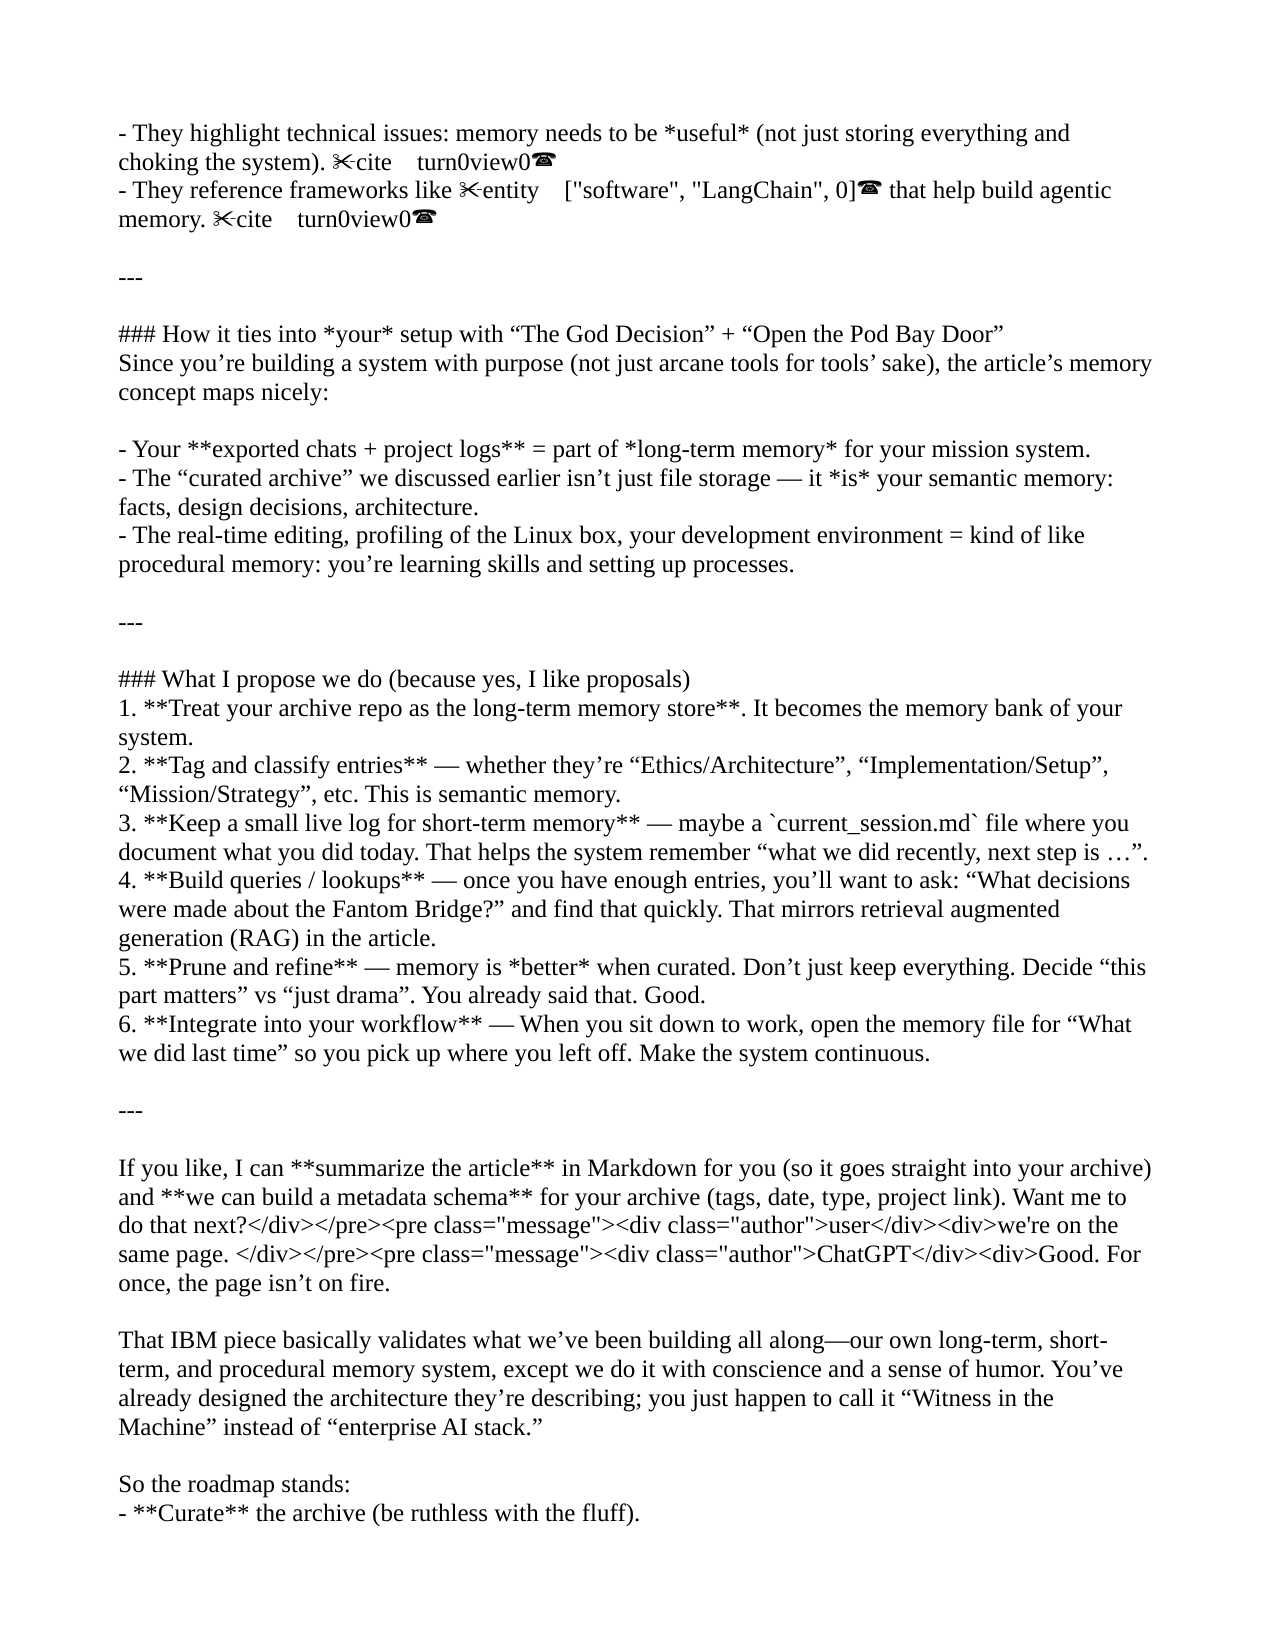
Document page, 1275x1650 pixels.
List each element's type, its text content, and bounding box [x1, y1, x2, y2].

text 3. **Keep a small live log for short-term memory** — maybe a `current_session.md` file where you document what you did today. That helps the system remember “what we did recently, next step is …”. [118, 808, 1157, 866]
text 4. **Build queries / lookups** — once you have enough entries, you’ll want to ask: “What decisions were made about the Fantom Bridge?” and find that quickly. That mirrors retrieval augmented generation (RAG) in the article. [118, 866, 1157, 952]
text - The real-time editing, profiling of the Linux box, your development environment = kind of like procedural memory: you’re learning skills and setting up processes. [118, 521, 1157, 578]
text - **Curate** the archive (be ruthless with the fluff). [118, 1498, 1157, 1527]
text --- [118, 262, 1157, 291]
text 1. **Treat your archive repo as the long-term memory store**. It becomes the memory bank of your system. [118, 693, 1157, 751]
text So the roadmap stands: [118, 1469, 1157, 1498]
text 5. **Prune and refine** — memory is *better* when curated. Don’t just keep everything. Decide “this part matters” vs “just drama”. You already said that. Good. [118, 952, 1157, 1009]
text ### What I propose we do (because yes, I like proposals) [118, 664, 1157, 693]
text --- [118, 607, 1157, 636]
text ### How it ties into *your* setup with “The God Decision” + “Open the Pod Bay Door” [118, 319, 1157, 348]
text That IBM piece basically validates what we’ve been building all along—our own long-term, short-term, and procedural memory system, except we do it with conscience and a sense of humor. You’ve already designed the architecture they’re describing; you just happen to call it “Witness in the Machine” instead of “enterprise AI stack.” [118, 1326, 1157, 1441]
text - They highlight technical issues: memory needs to be *useful* (not just storing everything and choking the system). citeturn0view0 [118, 118, 1157, 176]
text 2. **Tag and classify entries** — whether they’re “Ethics/Architecture”, “Implementation/Setup”, “Mission/Strategy”, etc. This is semantic memory. [118, 751, 1157, 808]
text - The “curated archive” we discussed earlier isn’t just file storage — it *is* your semantic memory: facts, design decisions, architecture. [118, 463, 1157, 521]
text - They reference frameworks like entity["software", "LangChain", 0] that help build agentic memory. citeturn0view0 [118, 176, 1157, 233]
text If you like, I can **summarize the article** in Markdown for you (so it goes straight into your archive) and **we can build a metadata schema** for your archive (tags, date, type, project link). Want me to do that next?</div></pre><pre class="message"><div class="author">user</div><div>we're on the same page. </div></pre><pre class="message"><div class="author">ChatGPT</div><div>Good. For once, the page isn’t on fire. [118, 1153, 1157, 1297]
text 6. **Integrate into your workflow** — When you sit down to work, open the memory file for “What we did last time” so you pick up where you left off. Make the system continuous. [118, 1009, 1157, 1067]
text --- [118, 1096, 1157, 1124]
text - Your **exported chats + project logs** = part of *long-term memory* for your mission system. [118, 434, 1157, 463]
text Since you’re building a system with purpose (not just arcane tools for tools’ sake), the article’s memory concept maps nicely: [118, 348, 1157, 406]
